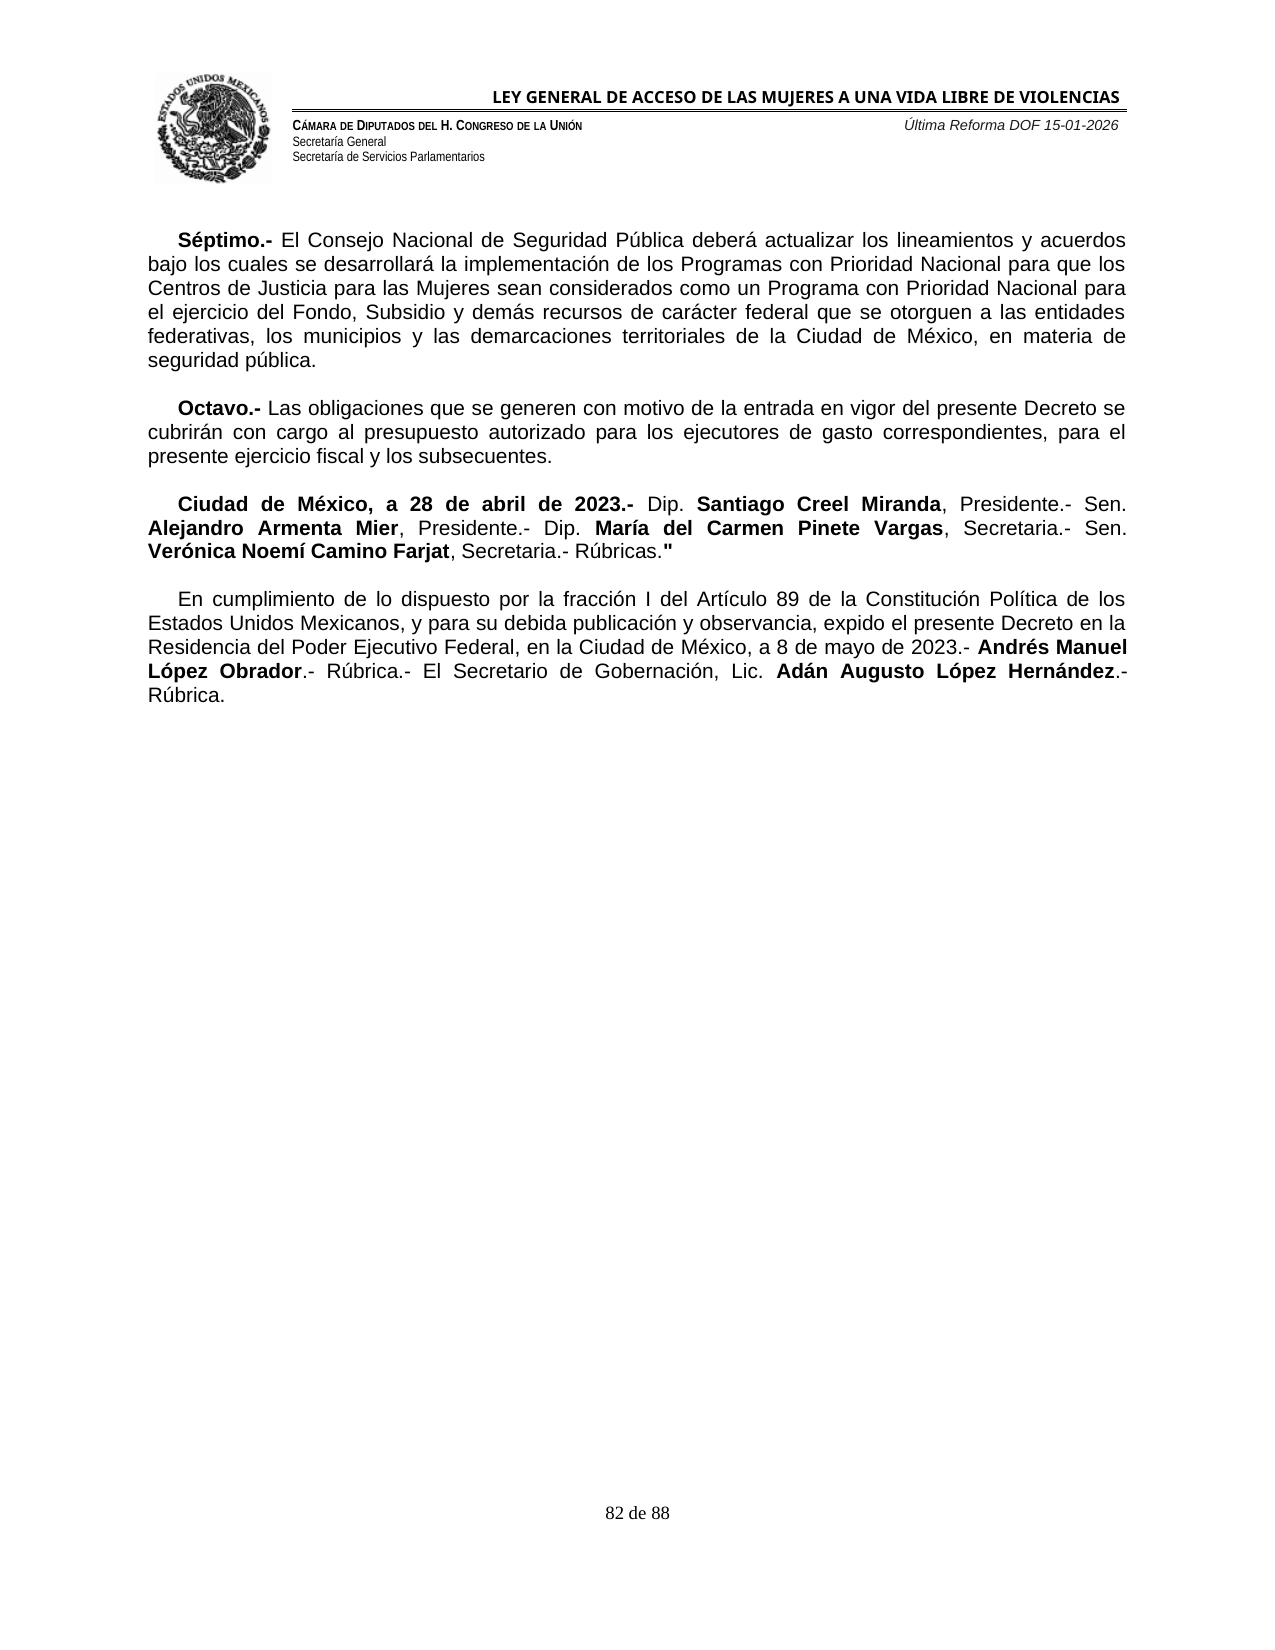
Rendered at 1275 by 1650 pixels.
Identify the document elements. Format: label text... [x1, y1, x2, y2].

text En cumplimiento de lo dispuesto por la fracción I del Artículo 89 de la Constitución Política de los Estados Unidos Mexicanos, y para su debida publicación y observancia, expido el presente Decreto en la Residencia del Poder Ejecutivo Federal, en la Ciudad de México, a 8 de mayo de 2023.- Andrés Manuel López Obrador.- Rúbrica.- El Secretario de Gobernación, Lic. Adán Augusto López Hernández.- Rúbrica. [148, 587, 1127, 707]
text Séptimo.- El Consejo Nacional de Seguridad Pública deberá actualizar los lineamientos y acuerdos bajo los cuales se desarrollará la implementación de los Programas con Prioridad Nacional para que los Centros de Justicia para las Mujeres sean considerados como un Programa con Prioridad Nacional para el ejercicio del Fondo, Subsidio y demás recursos de carácter federal que se otorguen a las entidades federativas, los municipios y las demarcaciones territoriales de la Ciudad de México, en materia de seguridad pública. [148, 228, 1127, 372]
text Octavo.- Las obligaciones que se generen con motivo de la entrada en vigor del presente Decreto se cubrirán con cargo al presupuesto autorizado para los ejecutores de gasto correspondientes, para el presente ejercicio fiscal y los subsecuentes. [148, 396, 1127, 467]
text Ciudad de México, a 28 de abril de 2023.- Dip. Santiago Creel Miranda, Presidente.- Sen. Alejandro Armenta Mier, Presidente.- Dip. María del Carmen Pinete Vargas, Secretaria.- Sen. Verónica Noemí Camino Farjat, Secretaria.- Rúbricas." [148, 491, 1127, 563]
